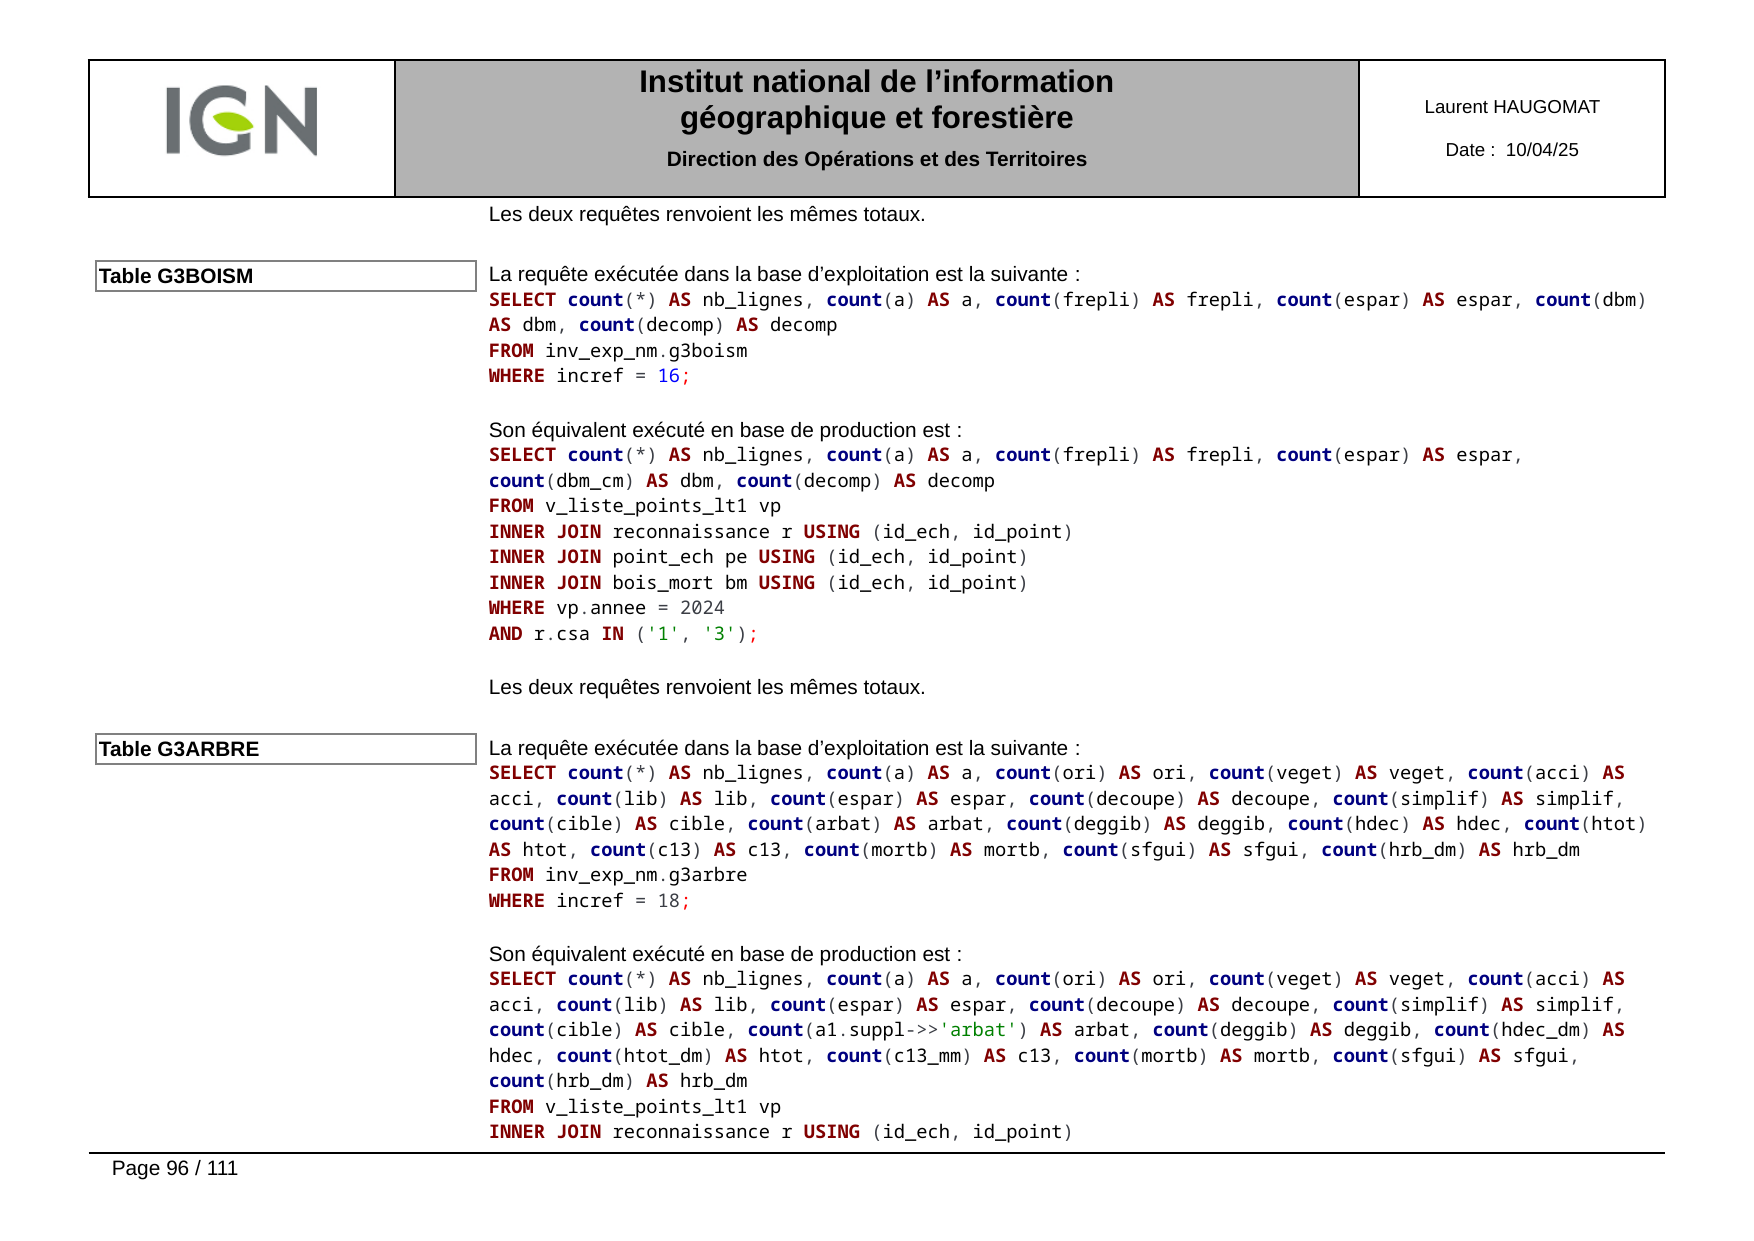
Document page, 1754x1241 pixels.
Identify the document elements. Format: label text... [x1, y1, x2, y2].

table_cell Table G3ARBRE [89, 732, 483, 1150]
table_cell La requête exécutée dans la base d’exploitation est la suivante : SELECT count(*) AS nb_lignes, count(a) AS a, count(frepli) AS frepli, count(espar) AS espar, count(dbm) AS dbm, count(decomp) AS decomp FROM inv_exp_nm.g3boism WHERE incref = 16; Son équivalent exécuté en base de production est : SELECT count(*) AS nb_lignes, count(a) AS a, count(frepli) AS frepli, count(espar) AS espar, count(dbm_cm) AS dbm, count(decomp) AS decomp FROM v_liste_points_lt1 vp INNER JOIN reconnaissance r USING (id_ech, id_point) INNER JOIN point_ech pe USING (id_ech, id_point) INNER JOIN bois_mort bm USING (id_ech, id_point) WHERE vp.annee = 2024 AND r.csa IN ('1', '3'); Les deux requêtes renvoient les mêmes totaux. [483, 259, 1665, 732]
table_cell [89, 198, 483, 259]
table_cell Table G3BOISM [89, 259, 483, 732]
table_cell La requête exécutée dans la base d’exploitation est la suivante : SELECT count(*) AS nb_lignes, count(a) AS a, count(ori) AS ori, count(veget) AS veget, count(acci) AS acci, count(lib) AS lib, count(espar) AS espar, count(decoupe) AS decoupe, count(simplif) AS simplif, count(cible) AS cible, count(arbat) AS arbat, count(deggib) AS deggib, count(hdec) AS hdec, count(htot) AS htot, count(c13) AS c13, count(mortb) AS mortb, count(sfgui) AS sfgui, count(hrb_dm) AS hrb_dm FROM inv_exp_nm.g3arbre WHERE incref = 18; Son équivalent exécuté en base de production est : SELECT count(*) AS nb_lignes, count(a) AS a, count(ori) AS ori, count(veget) AS veget, count(acci) AS acci, count(lib) AS lib, count(espar) AS espar, count(decoupe) AS decoupe, count(simplif) AS simplif, count(cible) AS cible, count(a1.suppl->>'arbat') AS arbat, count(deggib) AS deggib, count(hdec_dm) AS hdec, count(htot_dm) AS htot, count(c13_mm) AS c13, count(mortb) AS mortb, count(sfgui) AS sfgui, count(hrb_dm) AS hrb_dm FROM v_liste_points_lt1 vp INNER JOIN reconnaissance r USING (id_ech, id_point) [483, 732, 1665, 1150]
picture [141, 62, 343, 180]
table_cell Les deux requêtes renvoient les mêmes totaux. [483, 198, 1665, 259]
